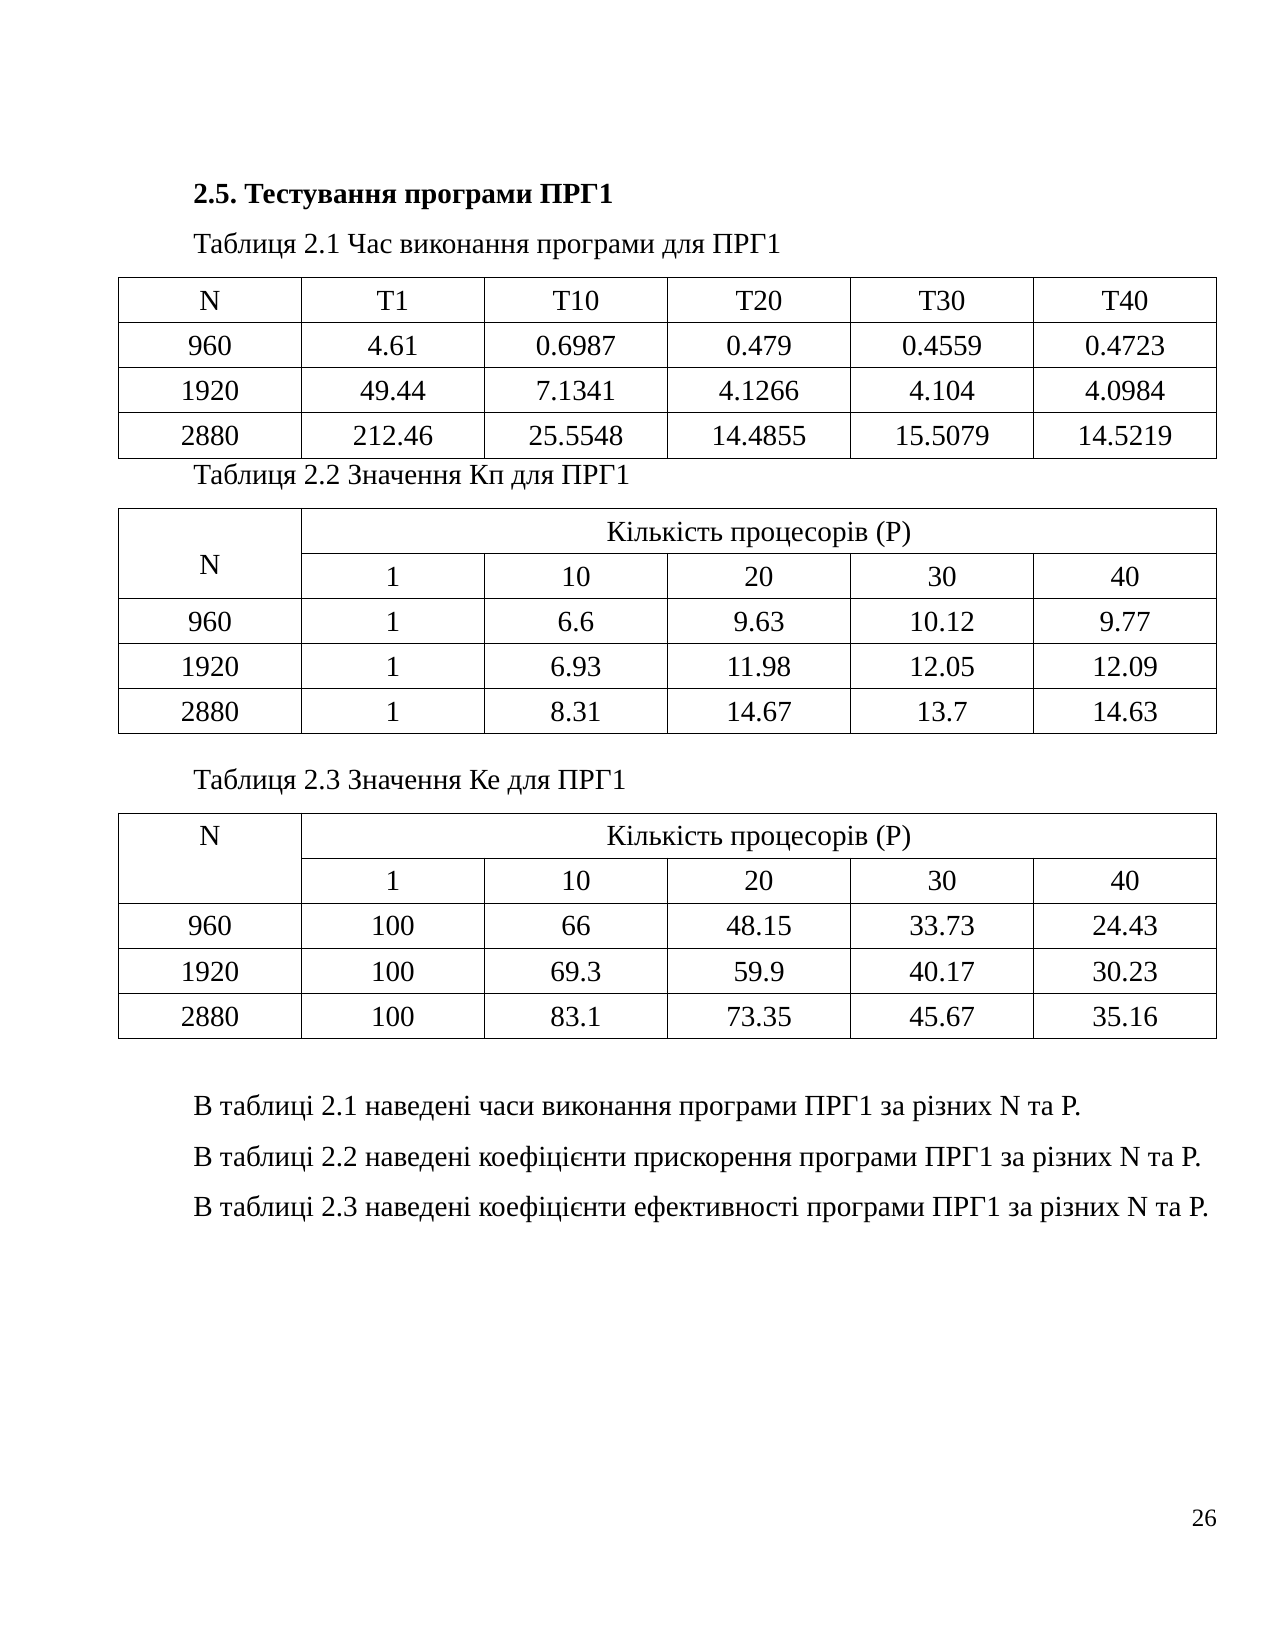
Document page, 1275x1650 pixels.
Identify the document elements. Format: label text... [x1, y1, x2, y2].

table_cell 960 [119, 599, 301, 643]
table_cell 1920 [119, 644, 301, 688]
text Таблиця 2.3 Значення Ке для ПРГ1 [118, 762, 1216, 796]
table_cell 14.67 [668, 689, 850, 733]
table_header T10 [485, 278, 667, 322]
table_header Кількість процесорів (P) [302, 814, 1216, 858]
table_cell 960 [119, 904, 301, 948]
text В таблиці 2.3 наведені коефіцієнти ефективності програми ПРГ1 за різних N та P. [118, 1189, 1216, 1223]
table_cell 4.104 [851, 368, 1033, 412]
table_cell 0.479 [668, 323, 850, 367]
text В таблиці 2.1 наведені часи виконання програми ПРГ1 за різних N та P. [118, 1088, 1216, 1122]
table_cell 10.12 [851, 599, 1033, 643]
table_header N [119, 509, 301, 598]
table_cell 6.6 [485, 599, 667, 643]
table_cell 33.73 [851, 904, 1033, 948]
table_cell 40 [1034, 554, 1216, 598]
table_cell 2880 [119, 994, 301, 1038]
table_cell 25.5548 [485, 413, 667, 457]
table_cell 40 [1034, 859, 1216, 903]
table_cell 20 [668, 554, 850, 598]
table_cell 0.4559 [851, 323, 1033, 367]
table_cell 14.63 [1034, 689, 1216, 733]
table_cell 30 [851, 859, 1033, 903]
table_cell 1 [302, 689, 484, 733]
table_cell 14.4855 [668, 413, 850, 457]
table_header Кількість процесорів (P) [302, 509, 1216, 553]
table_cell 2880 [119, 689, 301, 733]
table_cell 30 [851, 554, 1033, 598]
table_cell 4.61 [302, 323, 484, 367]
text Таблиця 2.1 Час виконання програми для ПРГ1 [118, 227, 1216, 260]
table_cell 1920 [119, 949, 301, 993]
table_header T20 [668, 278, 850, 322]
table_cell 212.46 [302, 413, 484, 457]
table_cell 83.1 [485, 994, 667, 1038]
table_cell 100 [302, 949, 484, 993]
table_header N [119, 278, 301, 322]
table_cell 11.98 [668, 644, 850, 688]
table_cell 8.31 [485, 689, 667, 733]
table_cell 59.9 [668, 949, 850, 993]
table_cell 7.1341 [485, 368, 667, 412]
table_header T40 [1034, 278, 1216, 322]
table_cell 14.5219 [1034, 413, 1216, 457]
table_cell 2880 [119, 413, 301, 457]
table_cell 35.16 [1034, 994, 1216, 1038]
table_cell 4.0984 [1034, 368, 1216, 412]
table_cell 10 [485, 554, 667, 598]
text 2.5. Тестування програми ПРГ1 [118, 176, 1216, 210]
table_cell 9.63 [668, 599, 850, 643]
text Таблиця 2.2 Значення Кп для ПРГ1 [118, 459, 1216, 491]
table_cell 12.05 [851, 644, 1033, 688]
table_cell 20 [668, 859, 850, 903]
table_cell 24.43 [1034, 904, 1216, 948]
text В таблиці 2.2 наведені коефіцієнти прискорення програми ПРГ1 за різних N та P. [118, 1139, 1216, 1172]
table_cell 15.5079 [851, 413, 1033, 457]
table_cell 1 [302, 644, 484, 688]
table_cell 0.4723 [1034, 323, 1216, 367]
table_cell 100 [302, 904, 484, 948]
table_cell 45.67 [851, 994, 1033, 1038]
table_cell 0.6987 [485, 323, 667, 367]
table_cell 1 [302, 554, 484, 598]
table_cell 12.09 [1034, 644, 1216, 688]
table_cell 960 [119, 323, 301, 367]
table_cell 10 [485, 859, 667, 903]
table_cell 9.77 [1034, 599, 1216, 643]
table_cell 69.3 [485, 949, 667, 993]
table_cell 100 [302, 994, 484, 1038]
table_header T30 [851, 278, 1033, 322]
table_cell 48.15 [668, 904, 850, 948]
table_header N [119, 814, 301, 903]
table_cell 1920 [119, 368, 301, 412]
table_cell 13.7 [851, 689, 1033, 733]
table_header T1 [302, 278, 484, 322]
table_cell 30.23 [1034, 949, 1216, 993]
table_cell 4.1266 [668, 368, 850, 412]
table_cell 49.44 [302, 368, 484, 412]
table_cell 6.93 [485, 644, 667, 688]
table_cell 1 [302, 859, 484, 903]
table_cell 40.17 [851, 949, 1033, 993]
table_cell 1 [302, 599, 484, 643]
table_cell 73.35 [668, 994, 850, 1038]
table_cell 66 [485, 904, 667, 948]
